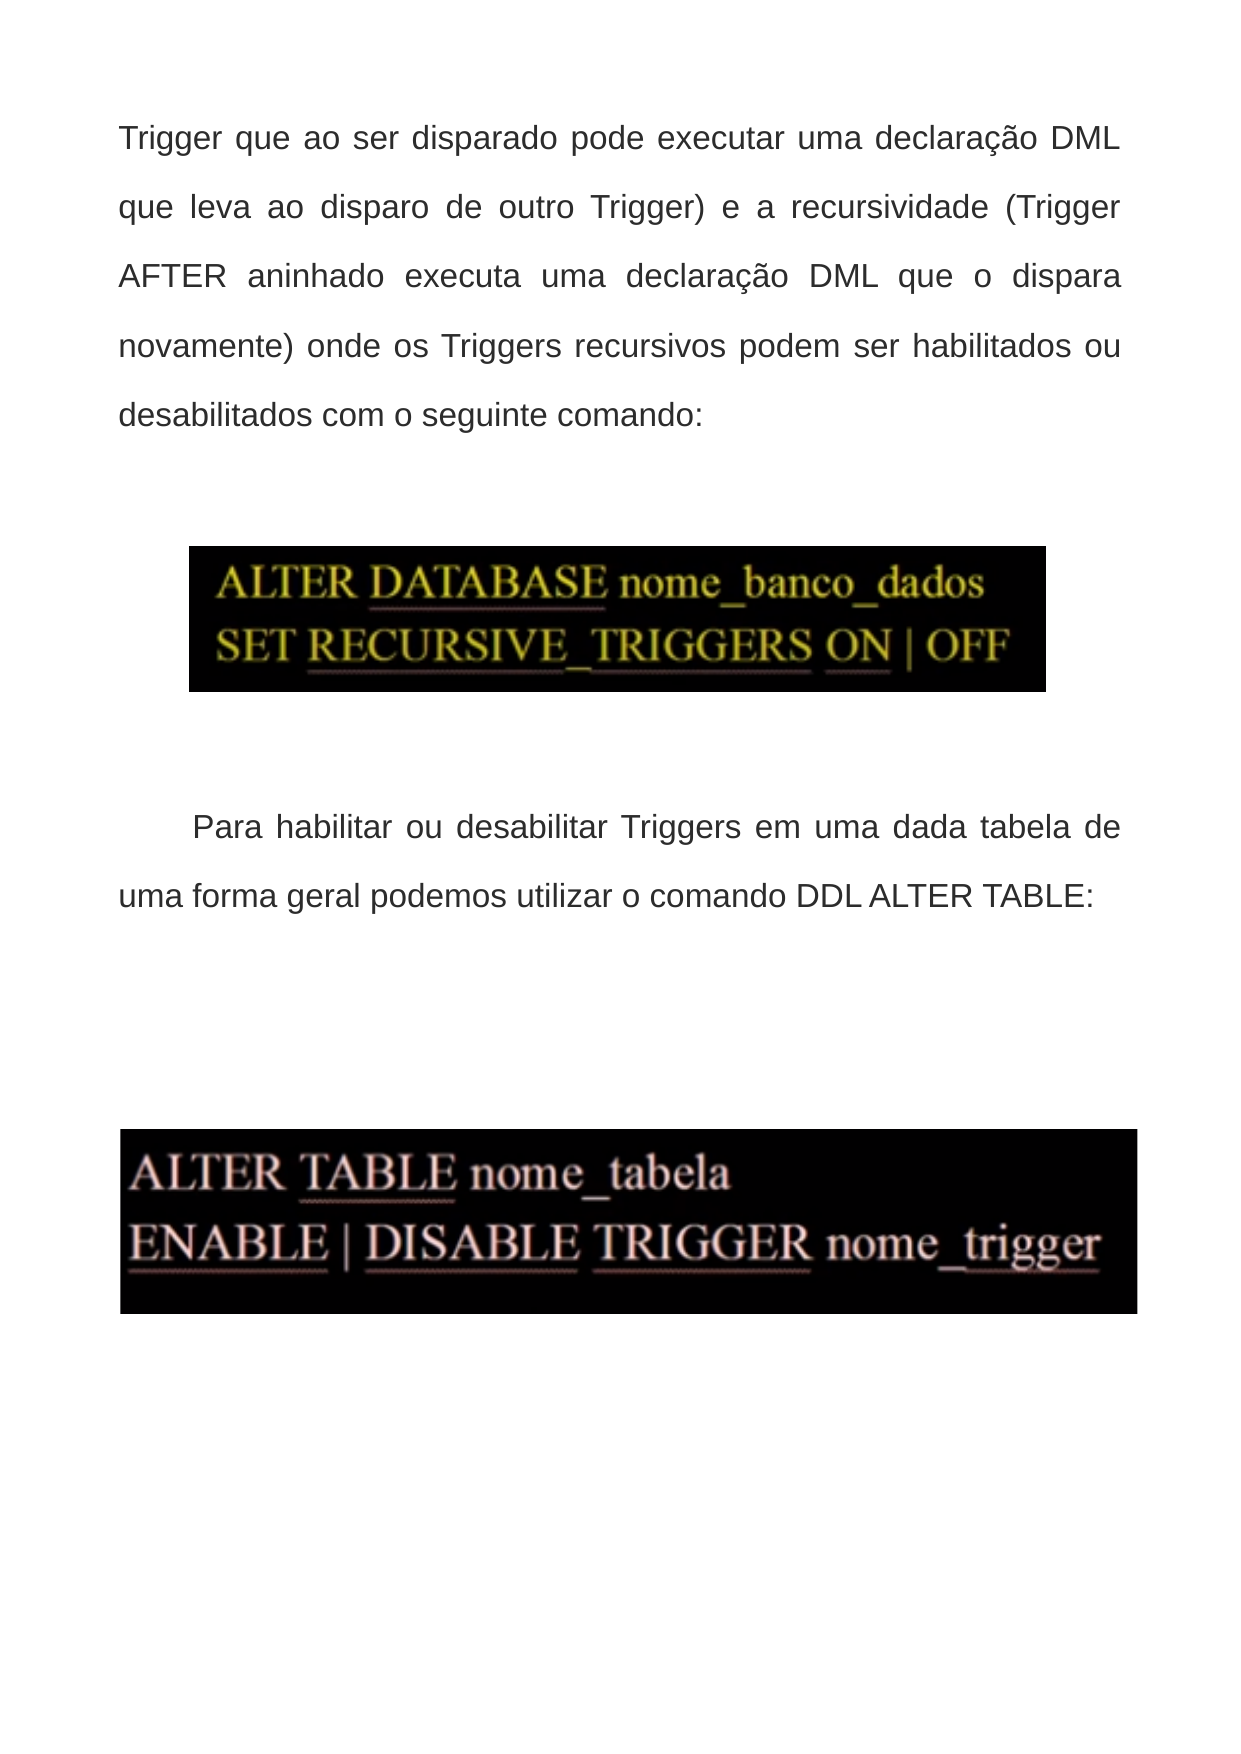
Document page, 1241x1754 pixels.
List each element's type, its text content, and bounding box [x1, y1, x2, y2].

text Trigger que ao ser disparado pode executar uma declaração DML que leva ao disparo de outro Trigger) e a recursividade (Trigger AFTER aninhado executa uma declaração DML que o dispara novamente) onde os Triggers recursivos podem ser habilitados ou desabilitados com o seguinte comando: [118, 118, 1122, 433]
picture [120, 1129, 1138, 1314]
text Para habilitar ou desabilitar Triggers em uma dada tabela de uma forma geral podemos utilizar o comando DDL ALTER TABLE: [118, 807, 1122, 915]
picture [189, 546, 1046, 692]
